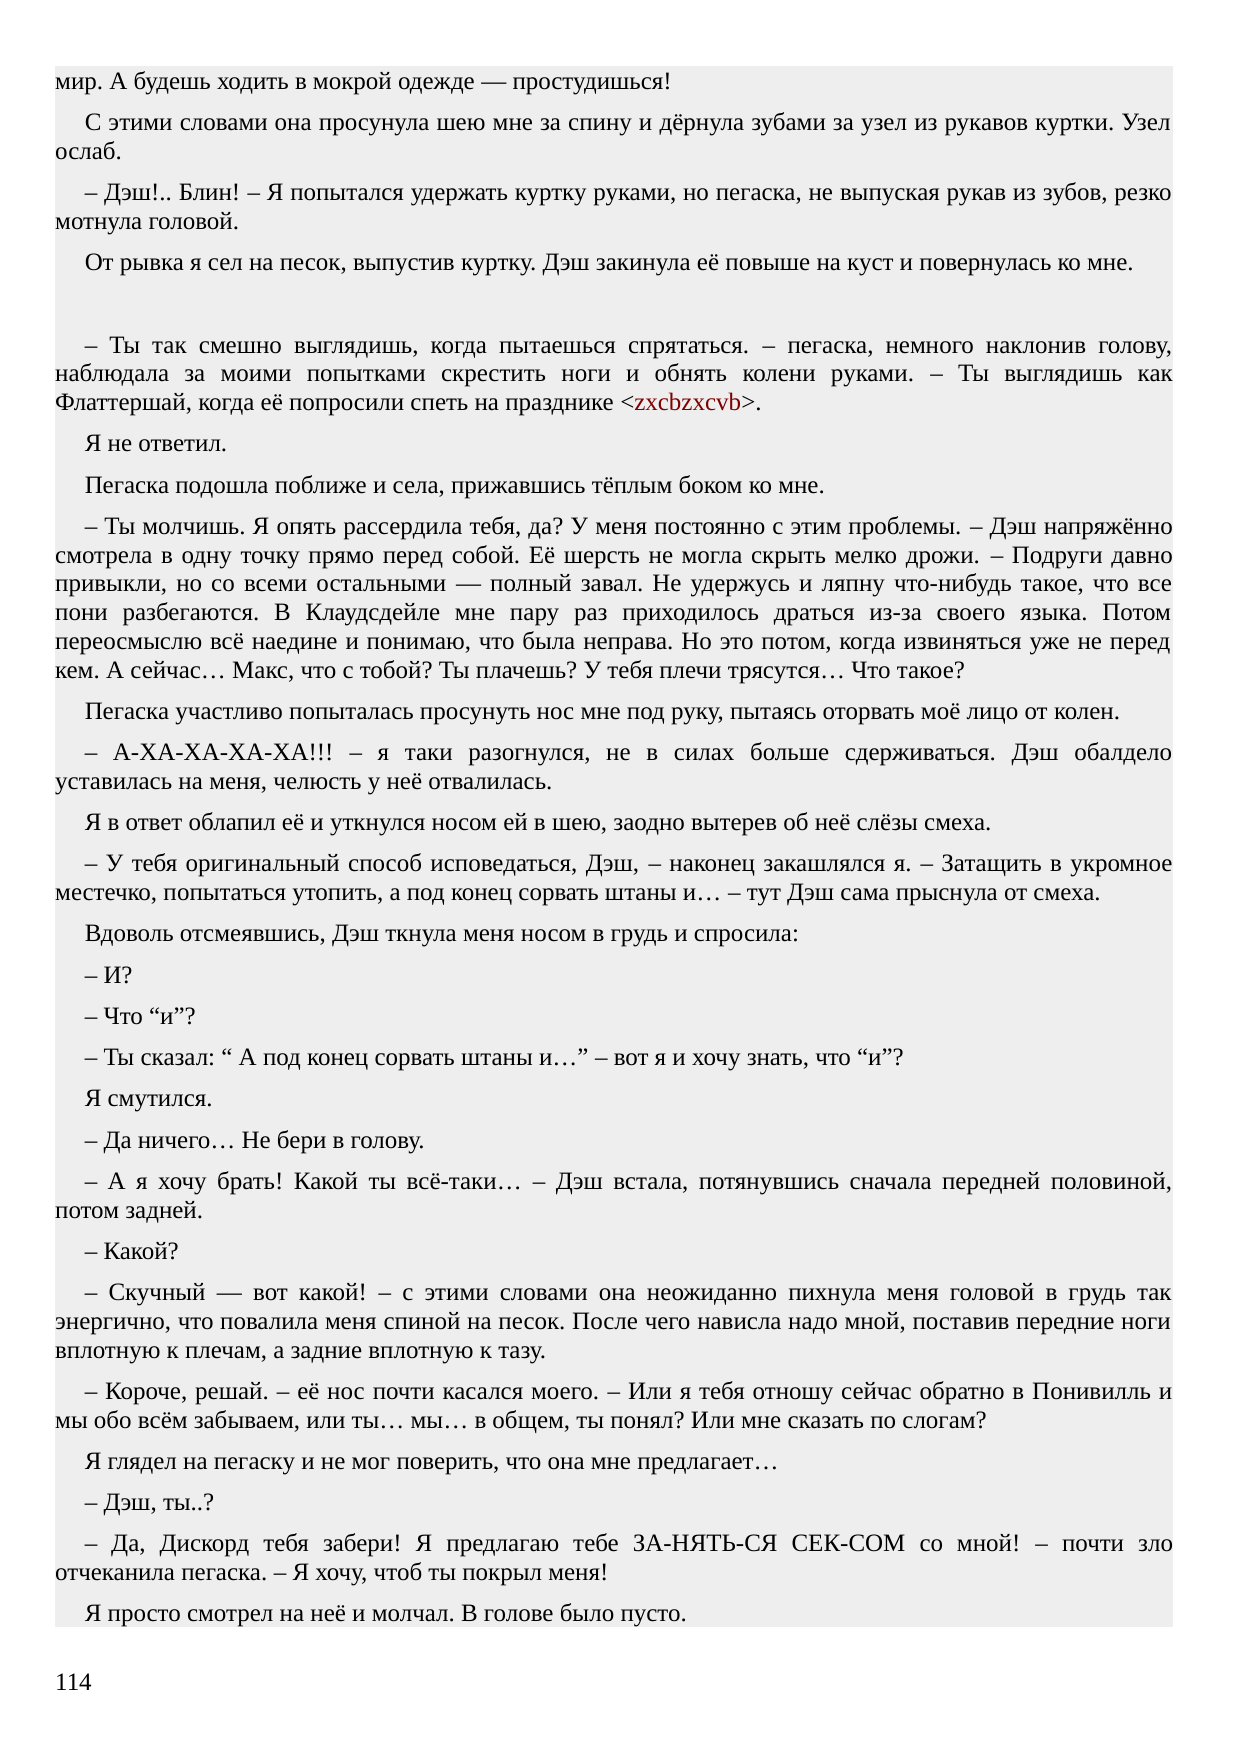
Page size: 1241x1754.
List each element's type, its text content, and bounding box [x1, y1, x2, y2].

text – Скучный — вот какой! – с этими словами она неожиданно пихнула меня головой в грудь так энергично, что повалила меня спиной на песок. После чего нависла надо мной, поставив передние ноги вплотную к плечам, а задние вплотную к тазу. [55, 1277, 1173, 1363]
text Я глядел на пегаску и не мог поверить, что она мне предлагает… [55, 1446, 1173, 1475]
text Я в ответ облапил её и уткнулся носом ей в шею, заодно вытерев об неё слёзы смеха. [55, 807, 1173, 836]
text – Да ничего… Не бери в голову. [55, 1125, 1173, 1153]
text – У тебя оригинальный способ исповедаться, Дэш, – наконец закашлялся я. – Затащить в укромное местечко, попытаться утопить, а под конец сорвать штаны и… – тут Дэш сама прыснула от смеха. [55, 848, 1173, 906]
text Я смутился. [55, 1083, 1173, 1112]
text – И? [55, 960, 1173, 988]
text – Да, Дискорд тебя забери! Я предлагаю тебе ЗА-НЯТЬ-СЯ СЕК-СОМ со мной! – почти зло отчеканила пегаска. – Я хочу, чтоб ты покрыл меня! [55, 1528, 1173, 1586]
text – Ты так смешно выглядишь, когда пытаешься спрятаться. – пегаска, немного наклонив голову, наблюдала за моими попытками скрестить ноги и обнять колени руками. – Ты выглядишь как Флаттершай, когда её попросили спеть на празднике <zxcbzxcvb>. [55, 330, 1173, 416]
text Вдоволь отсмеявшись, Дэш ткнула меня носом в грудь и спросила: [55, 918, 1173, 947]
text – Ты молчишь. Я опять рассердила тебя, да? У меня постоянно с этим проблемы. – Дэш напряжённо смотрела в одну точку прямо перед собой. Её шерсть не могла скрыть мелко дрожи. – Подруги давно привыкли, но со всеми остальными — полный завал. Не удержусь и ляпну что-нибудь такое, что все пони разбегаются. В Клаудсдейле мне пару раз приходилось драться из-за своего языка. Потом переосмыслю всё наедине и понимаю, что была неправа. Но это потом, когда извиняться уже не перед кем. А сейчас… Макс, что с тобой? Ты плачешь? У тебя плечи трясутся… Что такое? [55, 511, 1173, 683]
text Я просто смотрел на неё и молчал. В голове было пусто. [55, 1598, 1173, 1627]
text – Ты сказал: “ А под конец сорвать штаны и…” – вот я и хочу знать, что “и”? [55, 1042, 1173, 1071]
text – А-ХА-ХА-ХА-ХА!!! – я таки разогнулся, не в силах больше сдерживаться. Дэш обалдело уставилась на меня, челюсть у неё отвалилась. [55, 737, 1173, 795]
text – Дэш, ты..? [55, 1487, 1173, 1516]
text Я не ответил. [55, 428, 1173, 457]
text – Короче, решай. – её нос почти касался моего. – Или я тебя отношу сейчас обратно в Понивилль и мы обо всём забываем, или ты… мы… в общем, ты понял? Или мне сказать по слогам? [55, 1376, 1173, 1433]
text Пегаска подошла поближе и села, прижавшись тёплым боком ко мне. [55, 470, 1173, 498]
text – Какой? [55, 1236, 1173, 1265]
text – Что “и”? [55, 1001, 1173, 1030]
text мир. А будешь ходить в мокрой одежде — простудишься! [55, 66, 1173, 95]
text – Дэш!.. Блин! – Я попытался удержать куртку руками, но пегаска, не выпуская рукав из зубов, резко мотнула головой. [55, 177, 1173, 235]
text – А я хочу брать! Какой ты всё-таки… – Дэш встала, потянувшись сначала передней половиной, потом задней. [55, 1166, 1173, 1223]
text С этими словами она просунула шею мне за спину и дёрнула зубами за узел из рукавов куртки. Узел ослаб. [55, 107, 1173, 165]
text Пегаска участливо попыталась просунуть нос мне под руку, пытаясь оторвать моё лицо от колен. [55, 696, 1173, 725]
text От рывка я сел на песок, выпустив куртку. Дэш закинула её повыше на куст и повернулась ко мне. [55, 247, 1173, 276]
